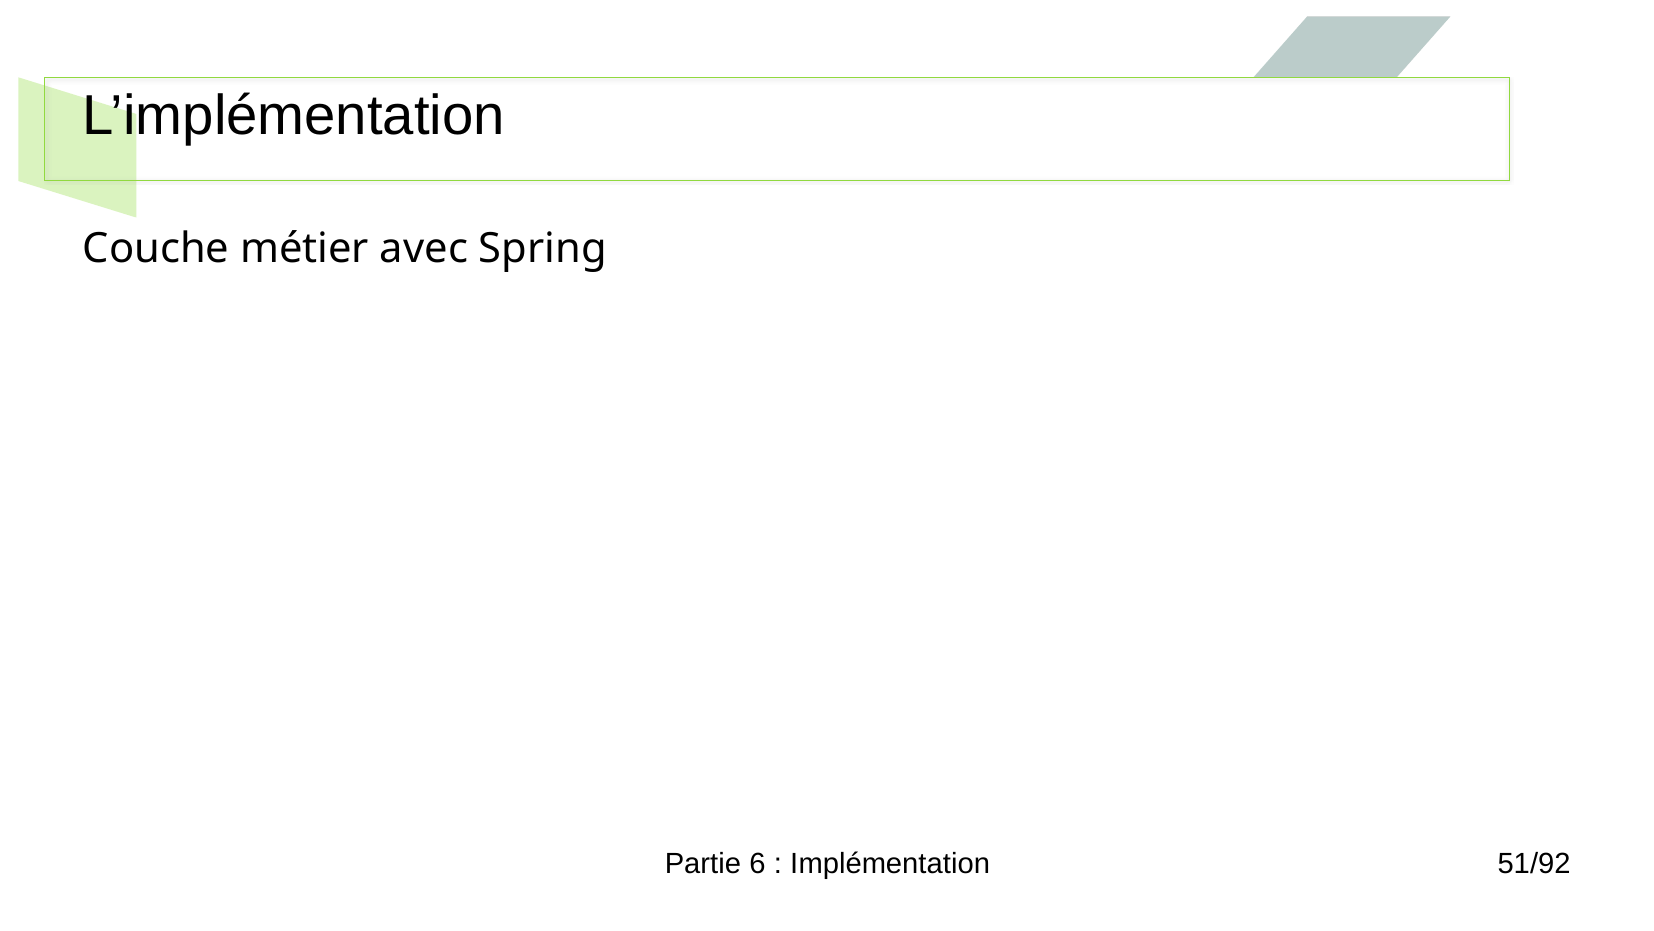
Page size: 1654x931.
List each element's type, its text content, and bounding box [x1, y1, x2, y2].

title L’implémentation [82, 37, 1571, 193]
list Couche métier avec Spring [82, 217, 1571, 758]
